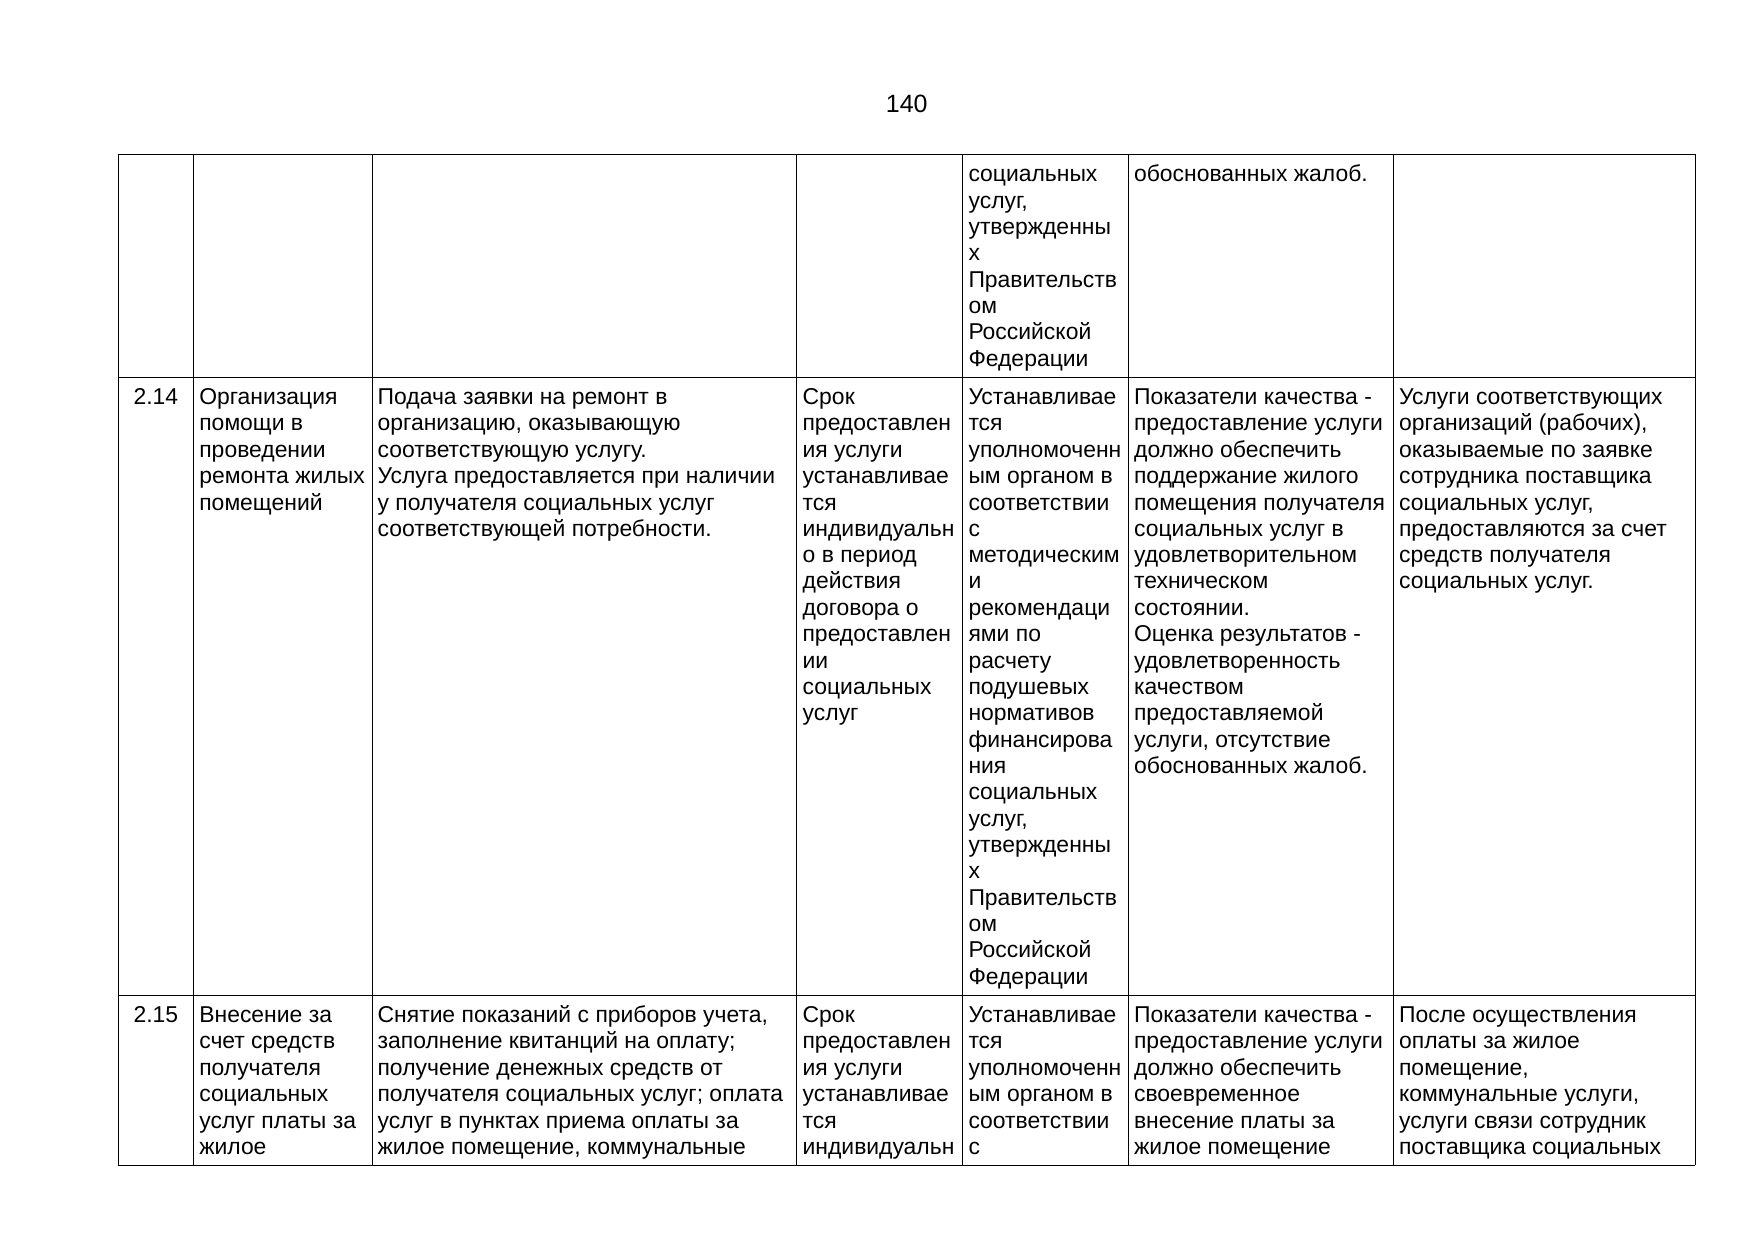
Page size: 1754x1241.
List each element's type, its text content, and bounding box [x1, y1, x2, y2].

table_cell Подача заявки на ремонт в организацию, оказывающую соответствующую услугу. Услуга предоставляется при наличии у получателя социальных услуг соответствующей потребности. [373, 378, 796, 995]
table_cell Срок предоставления услуги устанавливается индивидуальн [797, 996, 962, 1165]
table_cell 2.15 [119, 996, 193, 1165]
table_cell [373, 155, 796, 377]
table_cell Снятие показаний с приборов учета, заполнение квитанций на оплату; получение денежных средств от получателя социальных услуг; оплата услуг в пунктах приема оплаты за жилое помещение, коммунальные [373, 996, 796, 1165]
table_cell Организация помощи в проведении ремонта жилых помещений [194, 378, 372, 995]
table_cell Показатели качества - предоставление услуги должно обеспечить поддержание жилого помещения получателя социальных услуг в удовлетворительном техническом состоянии. Оценка результатов - удовлетворенность качеством предоставляемой услуги, отсутствие обоснованных жалоб. [1129, 378, 1393, 995]
table_cell 2.14 [119, 378, 193, 995]
table_cell Показатели качества - предоставление услуги должно обеспечить своевременное внесение платы за жилое помещение [1129, 996, 1393, 1165]
table_cell [797, 155, 962, 377]
table_cell [1394, 155, 1695, 377]
table_cell Услуги соответствующих организаций (рабочих), оказываемые по заявке сотрудника поставщика социальных услуг, предоставляются за счет средств получателя социальных услуг. [1394, 378, 1695, 995]
table_cell [194, 155, 372, 377]
table_cell [119, 155, 193, 377]
table_cell После осуществления оплаты за жилое помещение, коммунальные услуги, услуги связи сотрудник поставщика социальных [1394, 996, 1695, 1165]
table_cell Срок предоставления услуги устанавливается индивидуально в период действия договора о предоставлении социальных услуг [797, 378, 962, 995]
table_cell Устанавливается уполномоченным органом в соответствии с методическими рекомендациями по расчету подушевых нормативов финансирования социальных услуг, утвержденных Правительством Российской Федерации [963, 378, 1128, 995]
table_cell социальных услуг, утвержденных Правительством Российской Федерации [963, 155, 1128, 377]
table_cell Внесение за счет средств получателя социальных услуг платы за жилое [194, 996, 372, 1165]
table_cell обоснованных жалоб. [1129, 155, 1393, 377]
table_cell Устанавливается уполномоченным органом в соответствии с [963, 996, 1128, 1165]
